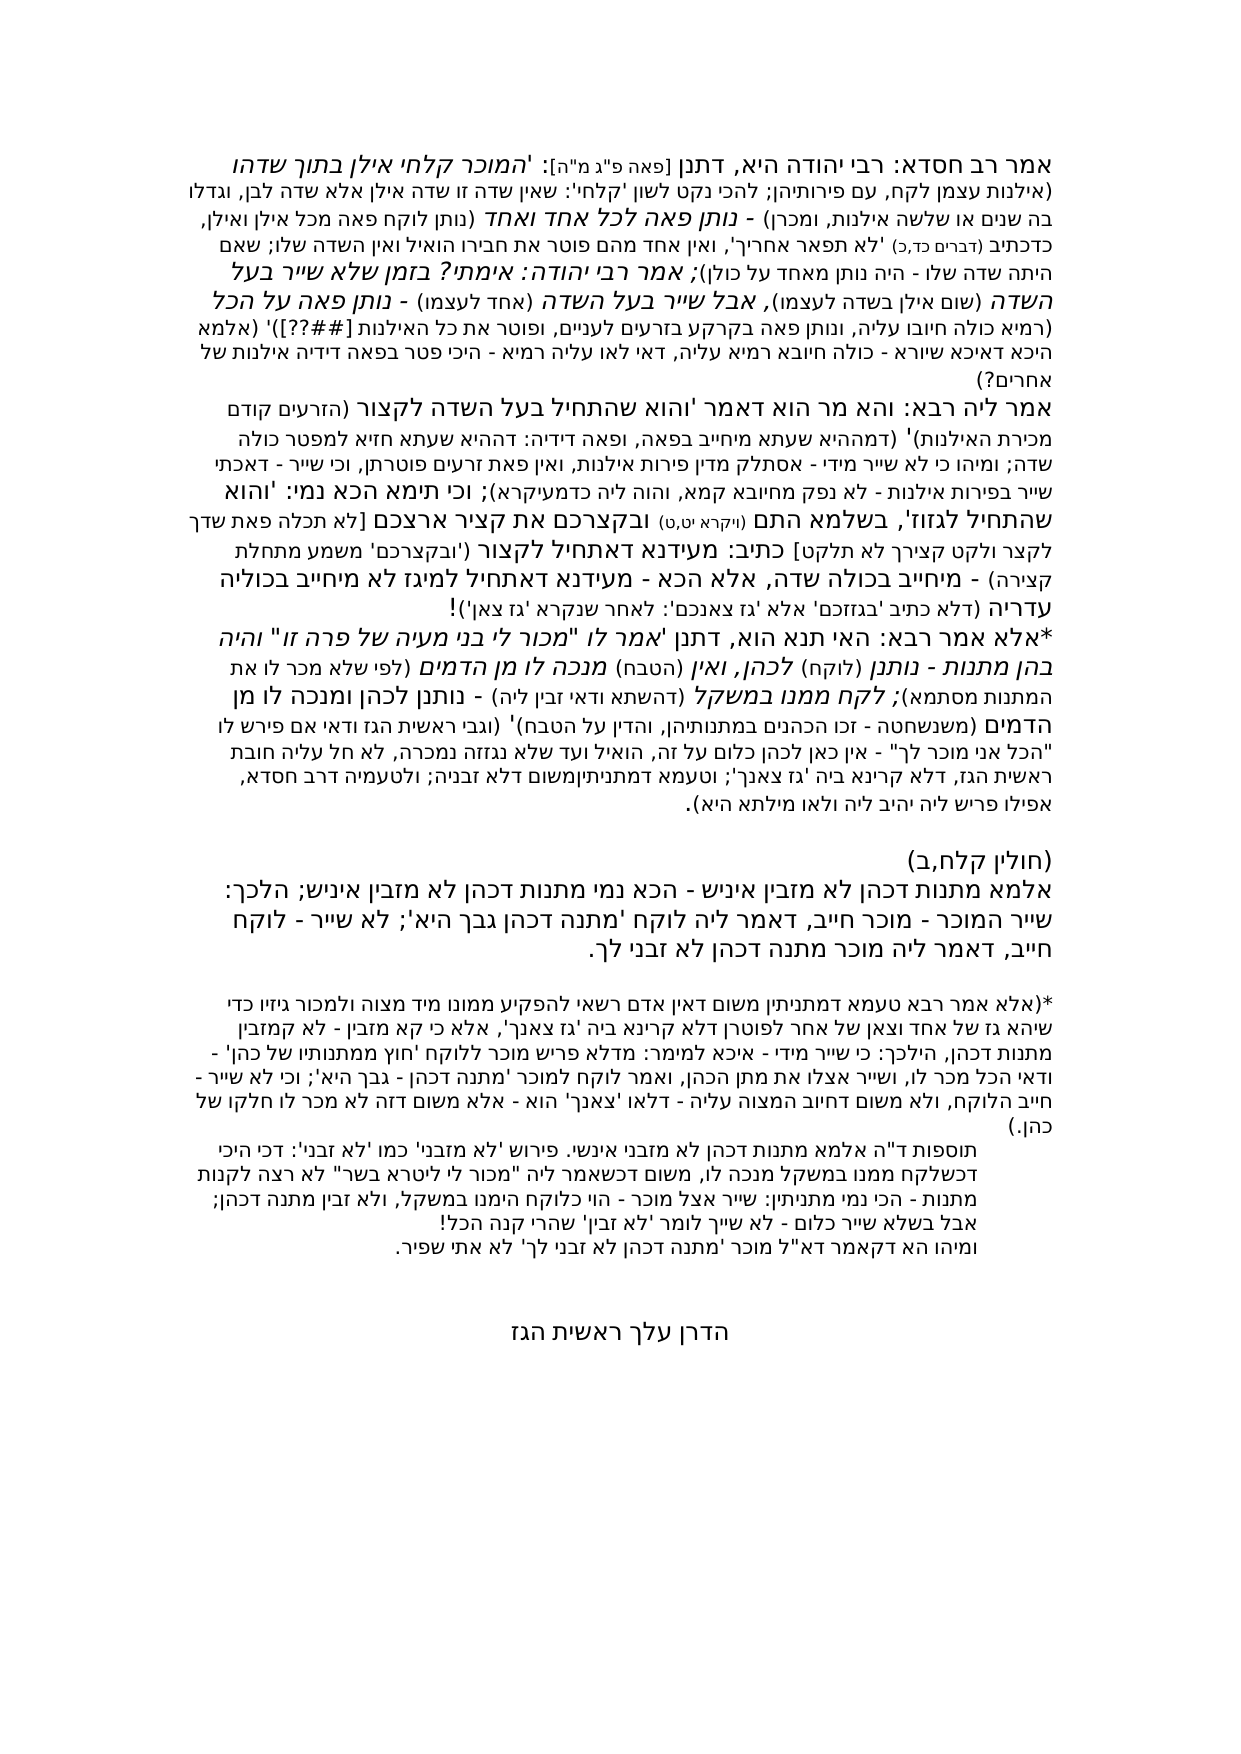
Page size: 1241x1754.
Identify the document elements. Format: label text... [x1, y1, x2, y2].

text אמר ליה רבא: והא מר הוא דאמר 'והוא שהתחיל בעל השדה לקצור (הזרעים קודם מכירת האילנות)' (דמההיא שעתא מיחייב בפאה, ופאה דידיה: דההיא שעתא חזיא למפטר כולה שדה; ומיהו כי לא שייר מידי - אסתלק מדין פירות אילנות, ואין פאת זרעים פוטרתן, וכי שייר - דאכתי שייר בפירות אילנות - לא נפק מחיובא קמא, והוה ליה כדמעיקרא); וכי תימא הכא נמי: 'והוא שהתחיל לגזוז', בשלמא התם (ויקרא יט,ט) ובקצרכם את קציר ארצכם [לא תכלה פאת שדך לקצר ולקט קצירך לא תלקט] כתיב: מעידנא דאתחיל לקצור ('ובקצרכם' משמע מתחלת קצירה) - מיחייב בכולה שדה, אלא הכא - מעידנא דאתחיל למיגז לא מיחייב בכוליה עדריה (דלא כתיב 'בגזזכם' אלא 'גז צאנכם': לאחר שנקרא 'גז צאן')! [187, 394, 1053, 623]
text (חולין קלח,ב) [187, 846, 1053, 876]
text ומיהו הא דקאמר דא"ל מוכר 'מתנה דכהן לא זבני לך' לא אתי שפיר. [187, 1235, 978, 1260]
text אלמא מתנות דכהן לא מזבין איניש - הכא נמי מתנות דכהן לא מזבין איניש; הלכך: שייר המוכר - מוכר חייב, דאמר ליה לוקח 'מתנה דכהן גבך היא'; לא שייר - לוקח חייב, דאמר ליה מוכר מתנה דכהן לא זבני לך. [187, 876, 1053, 963]
text אמר רב חסדא: רבי יהודה היא, דתנן [פאה פ"ג מ"ה]: 'המוכר קלחי אילן בתוך שדהו (אילנות עצמן לקח, עם פירותיהן; להכי נקט לשון 'קלחי': שאין שדה זו שדה אילן אלא שדה לבן, וגדלו בה שנים או שלשה אילנות, ומכרן) - נותן פאה לכל אחד ואחד (נותן לוקח פאה מכל אילן ואילן, כדכתיב (דברים כד,כ) 'לא תפאר אחריך', ואין אחד מהם פוטר את חבירו הואיל ואין השדה שלו; שאם היתה שדה שלו - היה נותן מאחד על כולן); אמר רבי יהודה: אימתי? בזמן שלא שייר בעל השדה (שום אילן בשדה לעצמו), אבל שייר בעל השדה (אחד לעצמו) - נותן פאה על הכל (רמיא כולה חיובו עליה, ונותן פאה בקרקע בזרעים לעניים, ופוטר את כל האילנות [##??])' (אלמא היכא דאיכא שיורא - כולה חיובא רמיא עליה, דאי לאו עליה רמיא - היכי פטר בפאה דידיה אילנות של אחרים?) [187, 150, 1053, 394]
text *אלא אמר רבא: האי תנא הוא, דתנן 'אמר לו "מכור לי בני מעיה של פרה זו" והיה בהן מתנות - נותנן (לוקח) לכהן, ואין (הטבח) מנכה לו מן הדמים (לפי שלא מכר לו את המתנות מסתמא); לקח ממנו במשקל (דהשתא ודאי זבין ליה) - נותנן לכהן ומנכה לו מן הדמים (משנשחטה - זכו הכהנים במתנותיהן, והדין על הטבח)' (וגבי ראשית הגז ודאי אם פירש לו "הכל אני מוכר לך" - אין כאן לכהן כלום על זה, הואיל ועד שלא נגזזה נמכרה, לא חל עליה חובת ראשית הגז, דלא קרינא ביה 'גז צאנך'; וטעמא דמתניתיןמשום דלא זבניה; ולטעמיה דרב חסדא, אפילו פריש ליה יהיב ליה ולאו מילתא היא). [187, 623, 1053, 818]
text תוספות ד"ה אלמא מתנות דכהן לא מזבני אינשי. פירוש 'לא מזבני' כמו 'לא זבני': דכי היכי דכשלקח ממנו במשקל מנכה לו, משום דכשאמר ליה "מכור לי ליטרא בשר" לא רצה לקנות מתנות - הכי נמי מתניתין: שייר אצל מוכר - הוי כלוקח הימנו במשקל, ולא זבין מתנה דכהן; אבל בשלא שייר כלום - לא שייך לומר 'לא זבין' שהרי קנה הכל! [187, 1138, 978, 1235]
text *(אלא אמר רבא טעמא דמתניתין משום דאין אדם רשאי להפקיע ממונו מיד מצוה ולמכור גיזיו כדי שיהא גז של אחד וצאן של אחר לפוטרן דלא קרינא ביה 'גז צאנך', אלא כי קא מזבין - לא קמזבין מתנות דכהן, הילכך: כי שייר מידי - איכא למימר: מדלא פריש מוכר ללוקח 'חוץ ממתנותיו של כהן' - ודאי הכל מכר לו, ושייר אצלו את מתן הכהן, ואמר לוקח למוכר 'מתנה דכהן - גבך היא'; וכי לא שייר - חייב הלוקח, ולא משום דחיוב המצוה עליה - דלאו 'צאנך' הוא - אלא משום דזה לא מכר לו חלקו של כהן.) [187, 992, 1053, 1138]
text הדרן עלך ראשית הגז [187, 1317, 1053, 1346]
